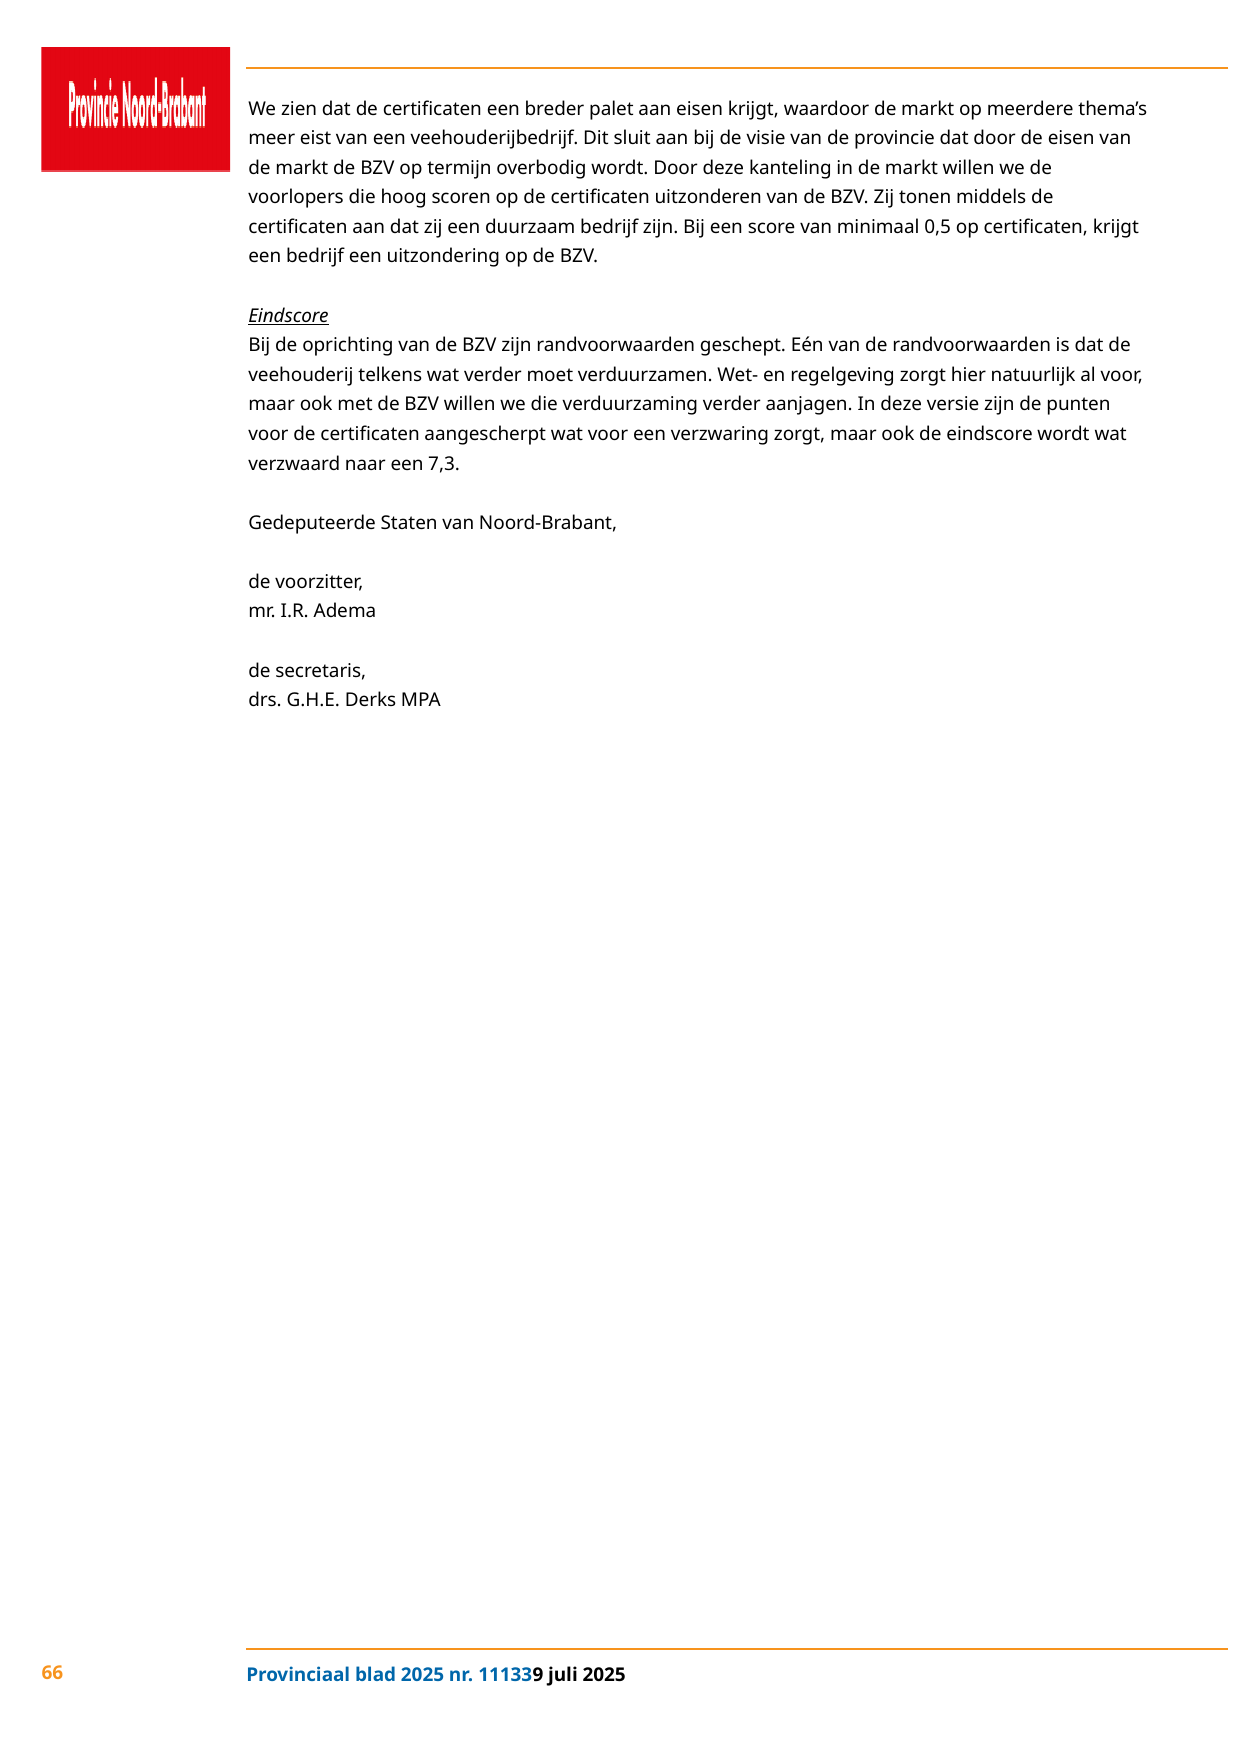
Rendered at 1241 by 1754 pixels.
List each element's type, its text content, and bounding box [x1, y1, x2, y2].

text Eindscore [248, 302, 1152, 328]
text Gedeputeerde Staten van Noord-Brabant, [248, 509, 1152, 535]
text mr. I.R. Adema [248, 598, 1152, 623]
picture [41, 47, 231, 172]
text We zien dat de certificaten een breder palet aan eisen krijgt, waardoor de markt op meerdere thema’s meer eist van een veehouderijbedrijf. Dit sluit aan bij de visie van de provincie dat door de eisen van de markt de BZV op termijn overbodig wordt. Door deze kanteling in de markt willen we de voorlopers die hoog scoren op de certificaten uitzonderen van de BZV. Zij tonen middels de certificaten aan dat zij een duurzaam bedrijf zijn. Bij een score van minimaal 0,5 op certificaten, krijgt een bedrijf een uitzondering op de BZV. [248, 95, 1152, 268]
text de voorzitter, [248, 568, 1152, 594]
text Bij de oprichting van de BZV zijn randvoorwaarden geschept. Eén van de randvoorwaarden is dat de veehouderij telkens wat verder moet verduurzamen. Wet- en regelgeving zorgt hier natuurlijk al voor, maar ook met de BZV willen we die verduurzaming verder aanjagen. In deze versie zijn de punten voor de certificaten aangescherpt wat voor een verzwaring zorgt, maar ook de eindscore wordt wat verzwaard naar een 7,3. [248, 331, 1152, 476]
text drs. G.H.E. Derks MPA [248, 686, 1152, 712]
text de secretaris, [248, 657, 1152, 683]
